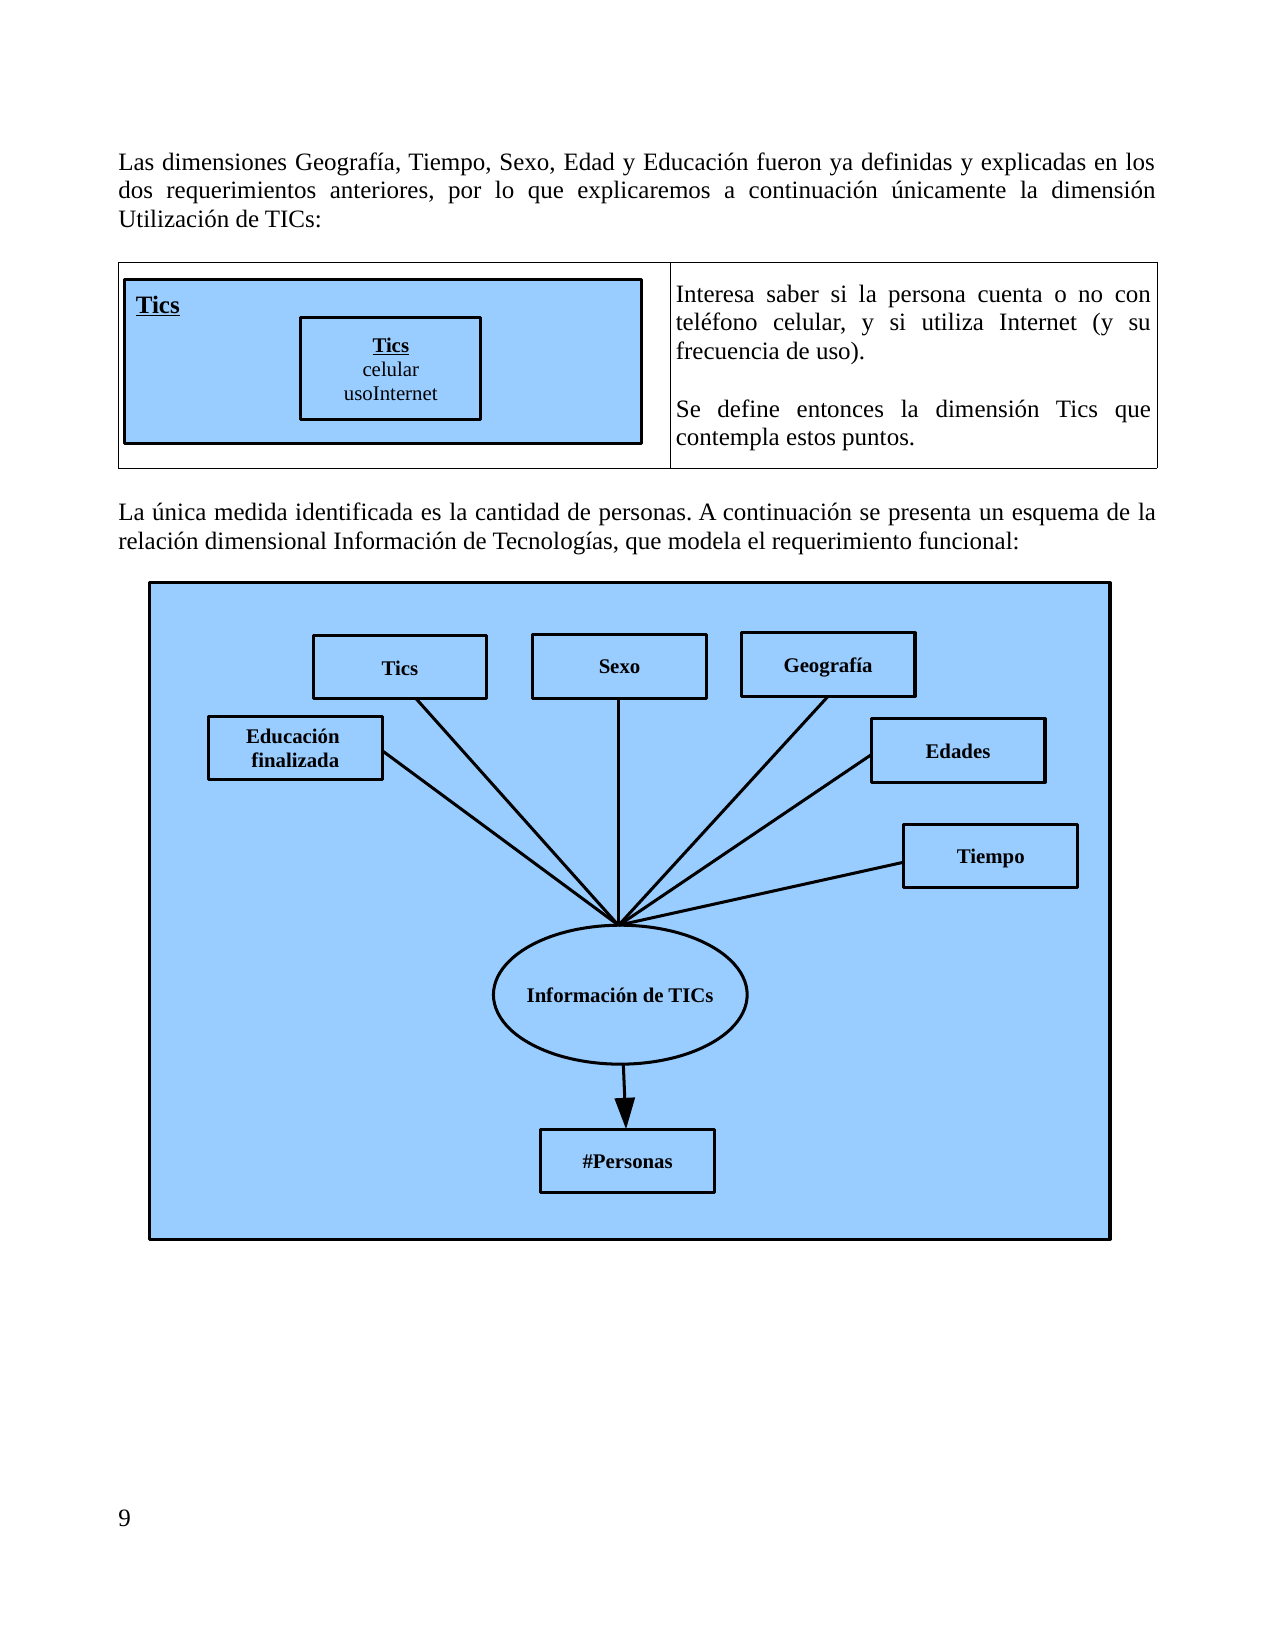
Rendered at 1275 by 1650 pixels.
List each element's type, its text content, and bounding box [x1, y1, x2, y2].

text Las dimensiones Geografía, Tiempo, Sexo, Edad y Educación fueron ya definidas y explicadas en los dos requerimientos anteriores, por lo que explicaremos a continuación únicamente la dimensión Utilización de TICs: [118, 147, 1157, 233]
text La única medida identificada es la cantidad de personas. A continuación se presenta un esquema de la relación dimensional Información de Tecnologías, que modela el requerimiento funcional: [118, 497, 1157, 554]
table_header [119, 263, 670, 468]
table_header Interesa saber si la persona cuenta o no con teléfono celular, y si utiliza Internet (y su frecuencia de uso). Se define entonces la dimensión Tics que contempla estos puntos. [671, 263, 1157, 468]
